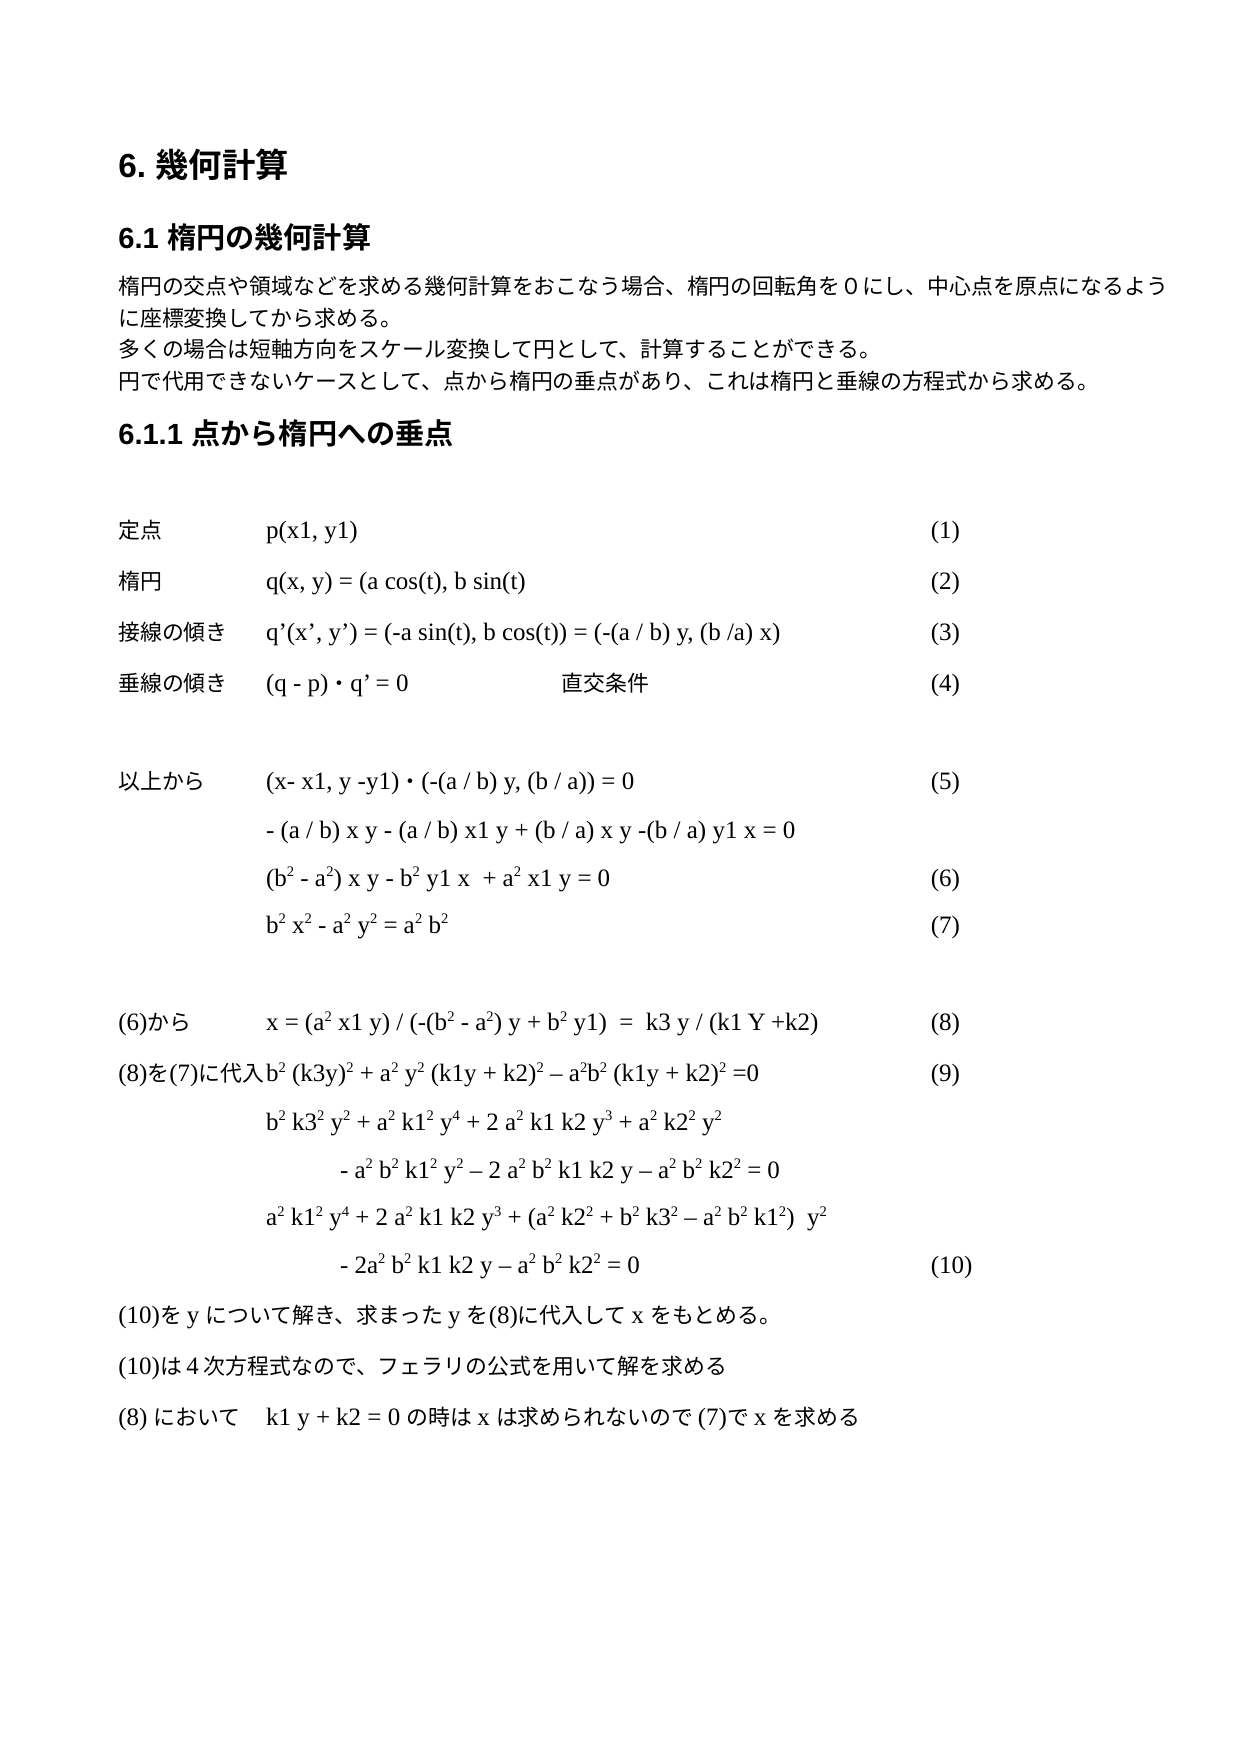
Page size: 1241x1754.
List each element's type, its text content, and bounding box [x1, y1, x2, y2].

text (10)は4次方程式なので、フェラリの公式を用いて解を求める [118, 1349, 1187, 1380]
text (6)から x = (a2 x1 y) / (-(b2 - a2) y + b2 y1) = k3 y / (k1 Y +k2) (8) [118, 1005, 1187, 1037]
text (10)を y について解き、求まった y を(8)に代入して x をもとめる。 [118, 1298, 1187, 1329]
text 垂線の傾き (q - p)・q’ = 0 直交条件 (4) [118, 666, 1187, 697]
text - (a / b) x y - (a / b) x1 y + (b / a) x y -(b / a) y1 x = 0 [118, 815, 1187, 844]
text 円で代用できないケースとして、点から楕円の垂点があり、これは楕円と垂線の方程式から求める。 [118, 364, 1187, 396]
text (8) において k1 y + k2 = 0 の時は x は求められないので (7)で x を求める [118, 1399, 1187, 1431]
text b2 x2 - a2 y2 = a2 b2 (7) [118, 910, 1187, 939]
text (8)を(7)に代入 b2 (k3y)2 + a2 y2 (k1y + k2)2 – a2b2 (k1y + k2)2 =0 (9) [118, 1056, 1187, 1088]
text 楕円 q(x, y) = (a cos(t), b sin(t) (2) [118, 564, 1187, 595]
text 以上から (x- x1, y -y1)・(-(a / b) y, (b / a)) = 0 (5) [118, 764, 1187, 796]
subtitle 6.1 楕円の幾何計算 [118, 214, 1187, 257]
text (b2 - a2) x y - b2 y1 x + a2 x1 y = 0 (6) [118, 863, 1187, 891]
subtitle 6. 幾何計算 [118, 139, 1187, 187]
text - a2 b2 k12 y2 – 2 a2 b2 k1 k2 y – a2 b2 k22 = 0 [118, 1155, 1187, 1184]
subtitle 6.1.1 点から楕円への垂点 [118, 410, 1187, 453]
text 多くの場合は短軸方向をスケール変換して円として、計算することができる。 [118, 332, 1187, 364]
text 定点 p(x1, y1) (1) [118, 513, 1187, 544]
text - 2a2 b2 k1 k2 y – a2 b2 k22 = 0 (10) [118, 1250, 1187, 1279]
text 接線の傾き q’(x’, y’) = (-a sin(t), b cos(t)) = (-(a / b) y, (b /a) x) (3) [118, 614, 1187, 646]
text a2 k12 y4 + 2 a2 k1 k2 y3 + (a2 k22 + b2 k32 – a2 b2 k12) y2 [118, 1202, 1187, 1231]
text b2 k32 y2 + a2 k12 y4 + 2 a2 k1 k2 y3 + a2 k22 y2 [118, 1107, 1187, 1136]
text 楕円の交点や領域などを求める幾何計算をおこなう場合、楕円の回転角を０にし、中心点を原点になるように座標変換してから求める。 [118, 269, 1187, 332]
